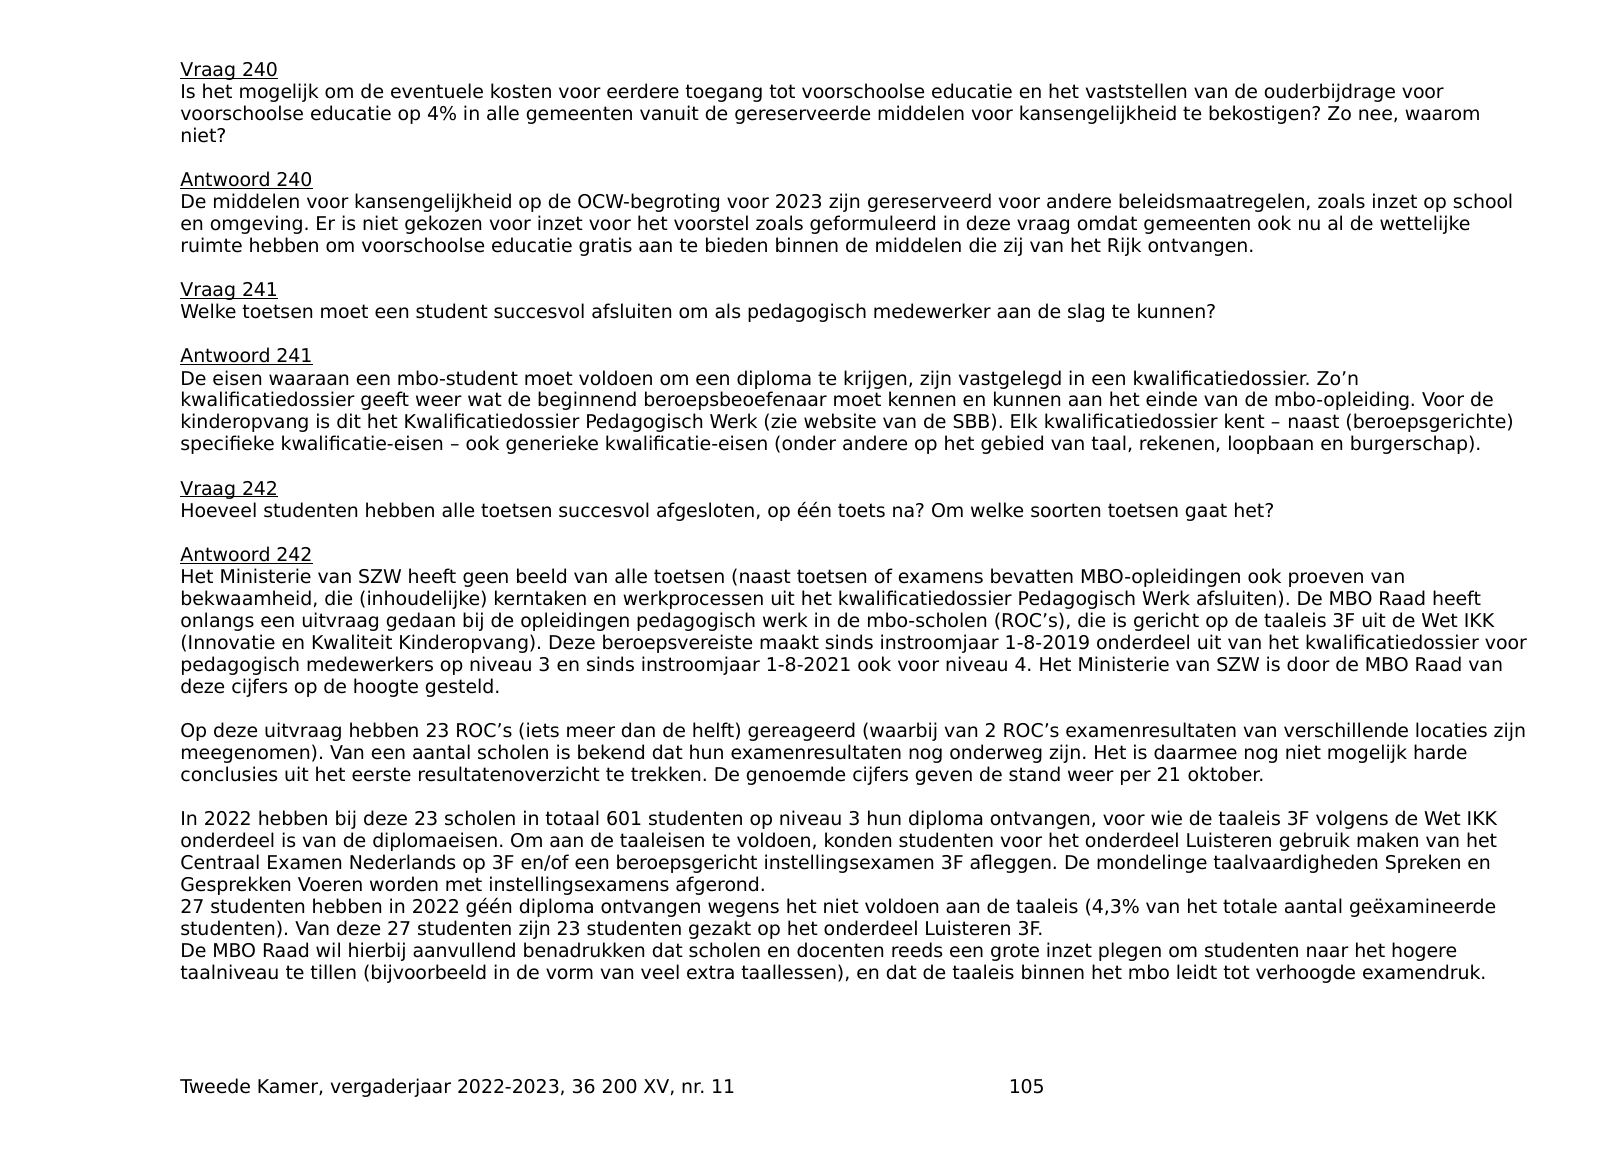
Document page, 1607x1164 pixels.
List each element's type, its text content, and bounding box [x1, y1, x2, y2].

subtitle Vraag 241 [180, 279, 1529, 301]
subtitle Antwoord 240 [180, 169, 1529, 191]
text 27 studenten hebben in 2022 géén diploma ontvangen wegens het niet voldoen aan de taaleis (4,3% van het totale aantal geëxamineerde studenten). Van deze 27 studenten zijn 23 studenten gezakt op het onderdeel Luisteren 3F. [180, 896, 1529, 940]
text Het Ministerie van SZW heeft geen beeld van alle toetsen (naast toetsen of examens bevatten MBO-opleidingen ook proeven van bekwaamheid, die (inhoudelijke) kerntaken en werkprocessen uit het kwalificatiedossier Pedagogisch Werk afsluiten). De MBO Raad heeft onlangs een uitvraag gedaan bij de opleidingen pedagogisch werk in de mbo-scholen (ROC’s), die is gericht op de taaleis 3F uit de Wet IKK (Innovatie en Kwaliteit Kinderopvang). Deze beroepsvereiste maakt sinds instroomjaar 1-8-2019 onderdeel uit van het kwalificatiedossier voor pedagogisch medewerkers op niveau 3 en sinds instroomjaar 1-8-2021 ook voor niveau 4. Het Ministerie van SZW is door de MBO Raad van deze cijfers op de hoogte gesteld. [180, 566, 1529, 697]
text Hoeveel studenten hebben alle toetsen succesvol afgesloten, op één toets na? Om welke soorten toetsen gaat het? [180, 499, 1529, 521]
text In 2022 hebben bij deze 23 scholen in totaal 601 studenten op niveau 3 hun diploma ontvangen, voor wie de taaleis 3F volgens de Wet IKK onderdeel is van de diplomaeisen. Om aan de taaleisen te voldoen, konden studenten voor het onderdeel Luisteren gebruik maken van het Centraal Examen Nederlands op 3F en/of een beroepsgericht instellingsexamen 3F afleggen. De mondelinge taalvaardigheden Spreken en Gesprekken Voeren worden met instellingsexamens afgerond. [180, 808, 1529, 896]
subtitle Vraag 242 [180, 477, 1529, 499]
text De middelen voor kansengelijkheid op de OCW-begroting voor 2023 zijn gereserveerd voor andere beleidsmaatregelen, zoals inzet op school en omgeving. Er is niet gekozen voor inzet voor het voorstel zoals geformuleerd in deze vraag omdat gemeenten ook nu al de wettelijke ruimte hebben om voorschoolse educatie gratis aan te bieden binnen de middelen die zij van het Rijk ontvangen. [180, 191, 1529, 257]
text De MBO Raad wil hierbij aanvullend benadrukken dat scholen en docenten reeds een grote inzet plegen om studenten naar het hogere taalniveau te tillen (bijvoorbeeld in de vorm van veel extra taallessen), en dat de taaleis binnen het mbo leidt tot verhoogde examendruk. [180, 940, 1529, 984]
text Welke toetsen moet een student succesvol afsluiten om als pedagogisch medewerker aan de slag te kunnen? [180, 301, 1529, 323]
subtitle Vraag 240 [180, 59, 1529, 81]
text Is het mogelijk om de eventuele kosten voor eerdere toegang tot voorschoolse educatie en het vaststellen van de ouderbijdrage voor voorschoolse educatie op 4% in alle gemeenten vanuit de gereserveerde middelen voor kansengelijkheid te bekostigen? Zo nee, waarom niet? [180, 81, 1529, 147]
subtitle Antwoord 242 [180, 544, 1529, 566]
text De eisen waaraan een mbo-student moet voldoen om een diploma te krijgen, zijn vastgelegd in een kwalificatiedossier. Zo’n kwalificatiedossier geeft weer wat de beginnend beroepsbeoefenaar moet kennen en kunnen aan het einde van de mbo-opleiding. Voor de kinderopvang is dit het Kwalificatiedossier Pedagogisch Werk (zie website van de SBB). Elk kwalificatiedossier kent – naast (beroepsgerichte) specifieke kwalificatie-eisen – ook generieke kwalificatie-eisen (onder andere op het gebied van taal, rekenen, loopbaan en burgerschap). [180, 367, 1529, 455]
text Op deze uitvraag hebben 23 ROC’s (iets meer dan de helft) gereageerd (waarbij van 2 ROC’s examenresultaten van verschillende locaties zijn meegenomen). Van een aantal scholen is bekend dat hun examenresultaten nog onderweg zijn. Het is daarmee nog niet mogelijk harde conclusies uit het eerste resultatenoverzicht te trekken. De genoemde cijfers geven de stand weer per 21 oktober. [180, 720, 1529, 786]
subtitle Antwoord 241 [180, 345, 1529, 367]
